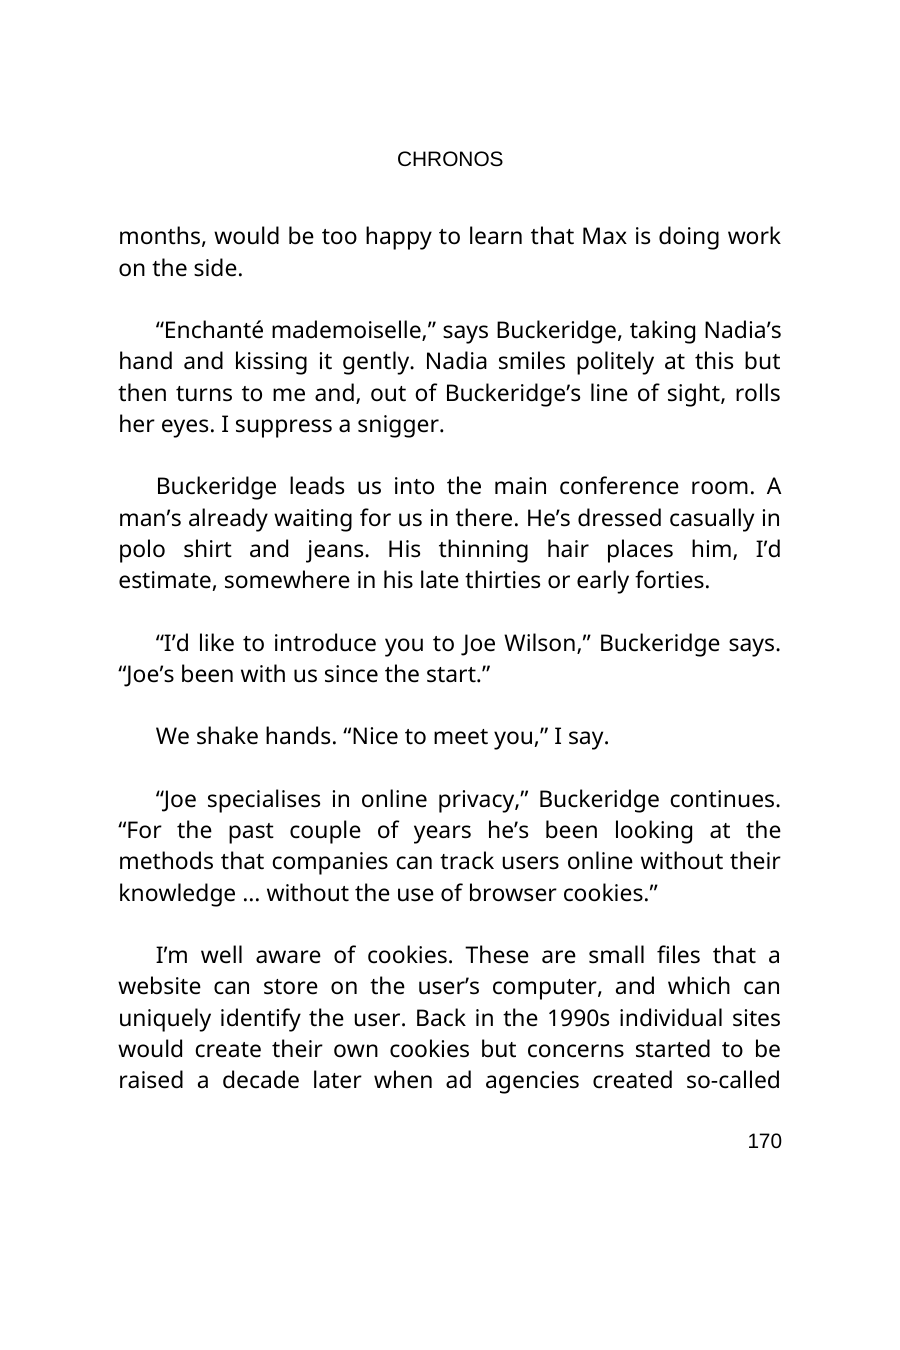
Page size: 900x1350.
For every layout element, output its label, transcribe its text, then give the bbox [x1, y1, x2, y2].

text months, would be too happy to learn that Max is doing work on the side. [118, 220, 782, 283]
text We shake hands. “Nice to meet you,” I say. [118, 720, 782, 751]
text “Enchanté mademoiselle,” says Buckeridge, taking Nadia’s hand and kissing it gently. Nadia smiles politely at this but then turns to me and, out of Buckeridge’s line of sight, rolls her eyes. I suppress a snigger. [118, 314, 782, 439]
text Buckeridge leads us into the main conference room. A man’s already waiting for us in there. He’s dressed casually in polo shirt and jeans. His thinning hair places him, I’d estimate, somewhere in his late thirties or early forties. [118, 470, 782, 595]
text “I’d like to introduce you to Joe Wilson,” Buckeridge says. “Joe’s been with us since the start.” [118, 626, 782, 689]
text “Joe specialises in online privacy,” Buckeridge continues. “For the past couple of years he’s been looking at the methods that companies can track users online without their knowledge … without the use of browser cookies.” [118, 783, 782, 908]
text I’m well aware of cookies. These are small files that a website can store on the user’s computer, and which can uniquely identify the user. Back in the 1990s individual sites would create their own cookies but concerns started to be raised a decade later when ad agencies created so-called [118, 939, 782, 1095]
